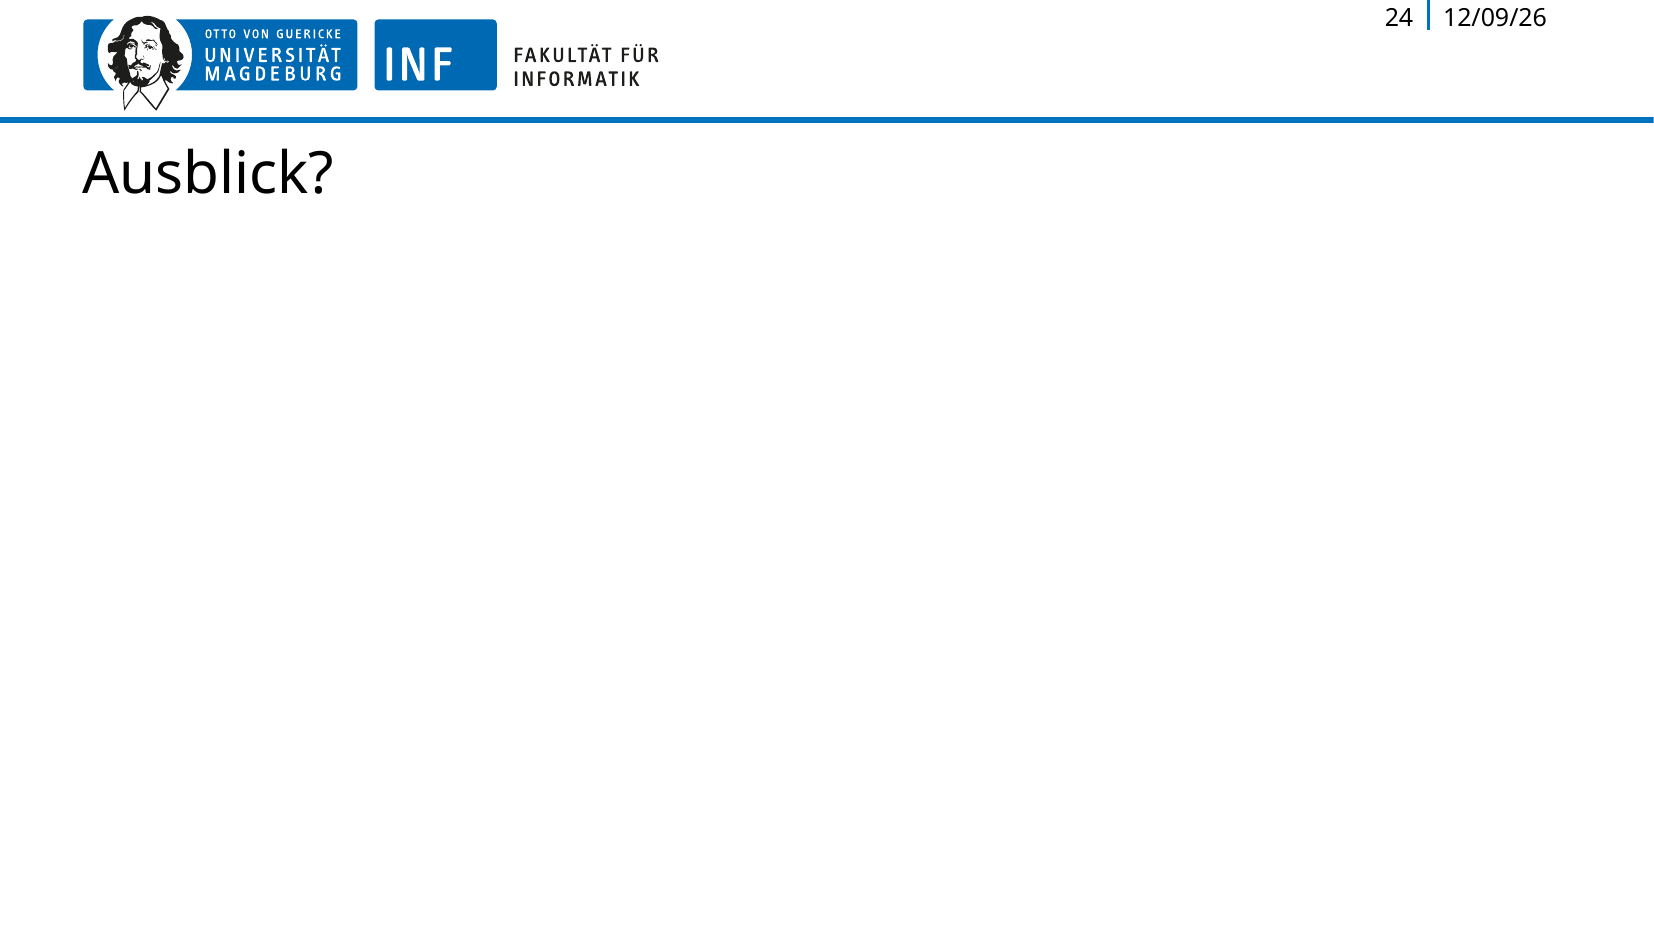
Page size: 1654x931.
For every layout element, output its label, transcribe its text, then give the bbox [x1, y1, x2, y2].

title Ausblick? [82, 131, 1571, 211]
